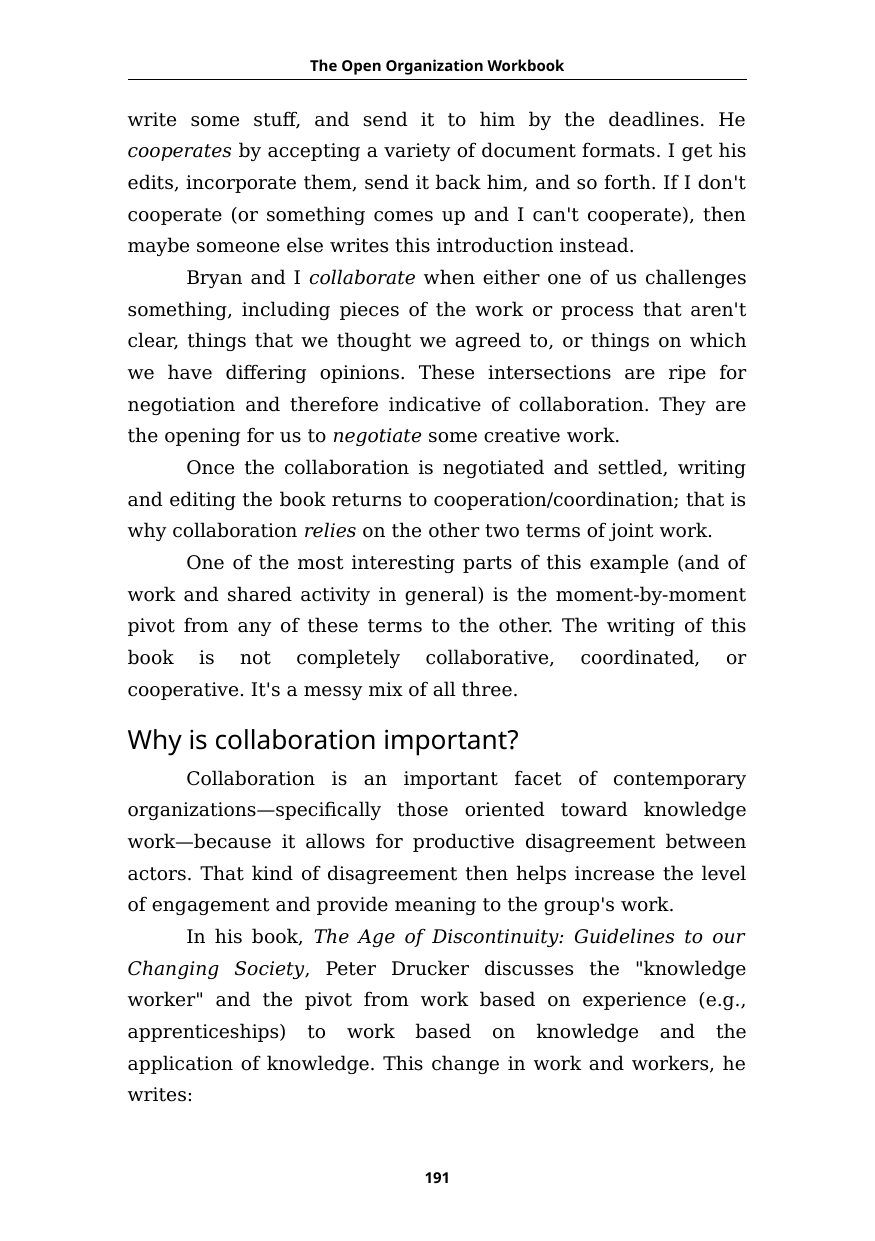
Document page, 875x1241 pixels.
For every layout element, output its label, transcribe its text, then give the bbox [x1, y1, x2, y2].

text Bryan and I collaborate when either one of us challenges something, including pieces of the work or process that aren't clear, things that we thought we agreed to, or things on which we have differing opinions. These intersections are ripe for negotiation and therefore indicative of collaboration. They are the opening for us to negotiate some creative work. [127, 267, 747, 447]
text write some stuff, and send it to him by the deadlines. He cooperates by accepting a variety of document formats. I get his edits, incorporate them, send it back him, and so forth. If I don't cooperate (or something comes up and I can't cooperate), then maybe someone else writes this introduction instead. [127, 109, 747, 257]
text Once the collaboration is negotiated and settled, writing and editing the book returns to cooperation/coordination; that is why collaboration relies on the other two terms of joint work. [127, 457, 747, 542]
text One of the most interesting parts of this example (and of work and shared activity in general) is the moment-by-moment pivot from any of these terms to the other. The writing of this book is not completely collaborative, coordinated, or cooperative. It's a messy mix of all three. [127, 552, 747, 701]
text In his book, The Age of Discontinuity: Guidelines to our Changing Society, Peter Drucker discusses the "knowledge worker" and the pivot from work based on experience (e.g., apprenticeships) to work based on knowledge and the application of knowledge. This change in work and workers, he writes: [127, 926, 747, 1106]
text Collaboration is an important facet of contemporary organizations—specifically those oriented toward knowledge work—because it allows for productive disagreement between actors. That kind of disagreement then helps increase the level of engagement and provide meaning to the group's work. [127, 768, 747, 916]
subtitle Why is collaboration important? [127, 725, 747, 755]
